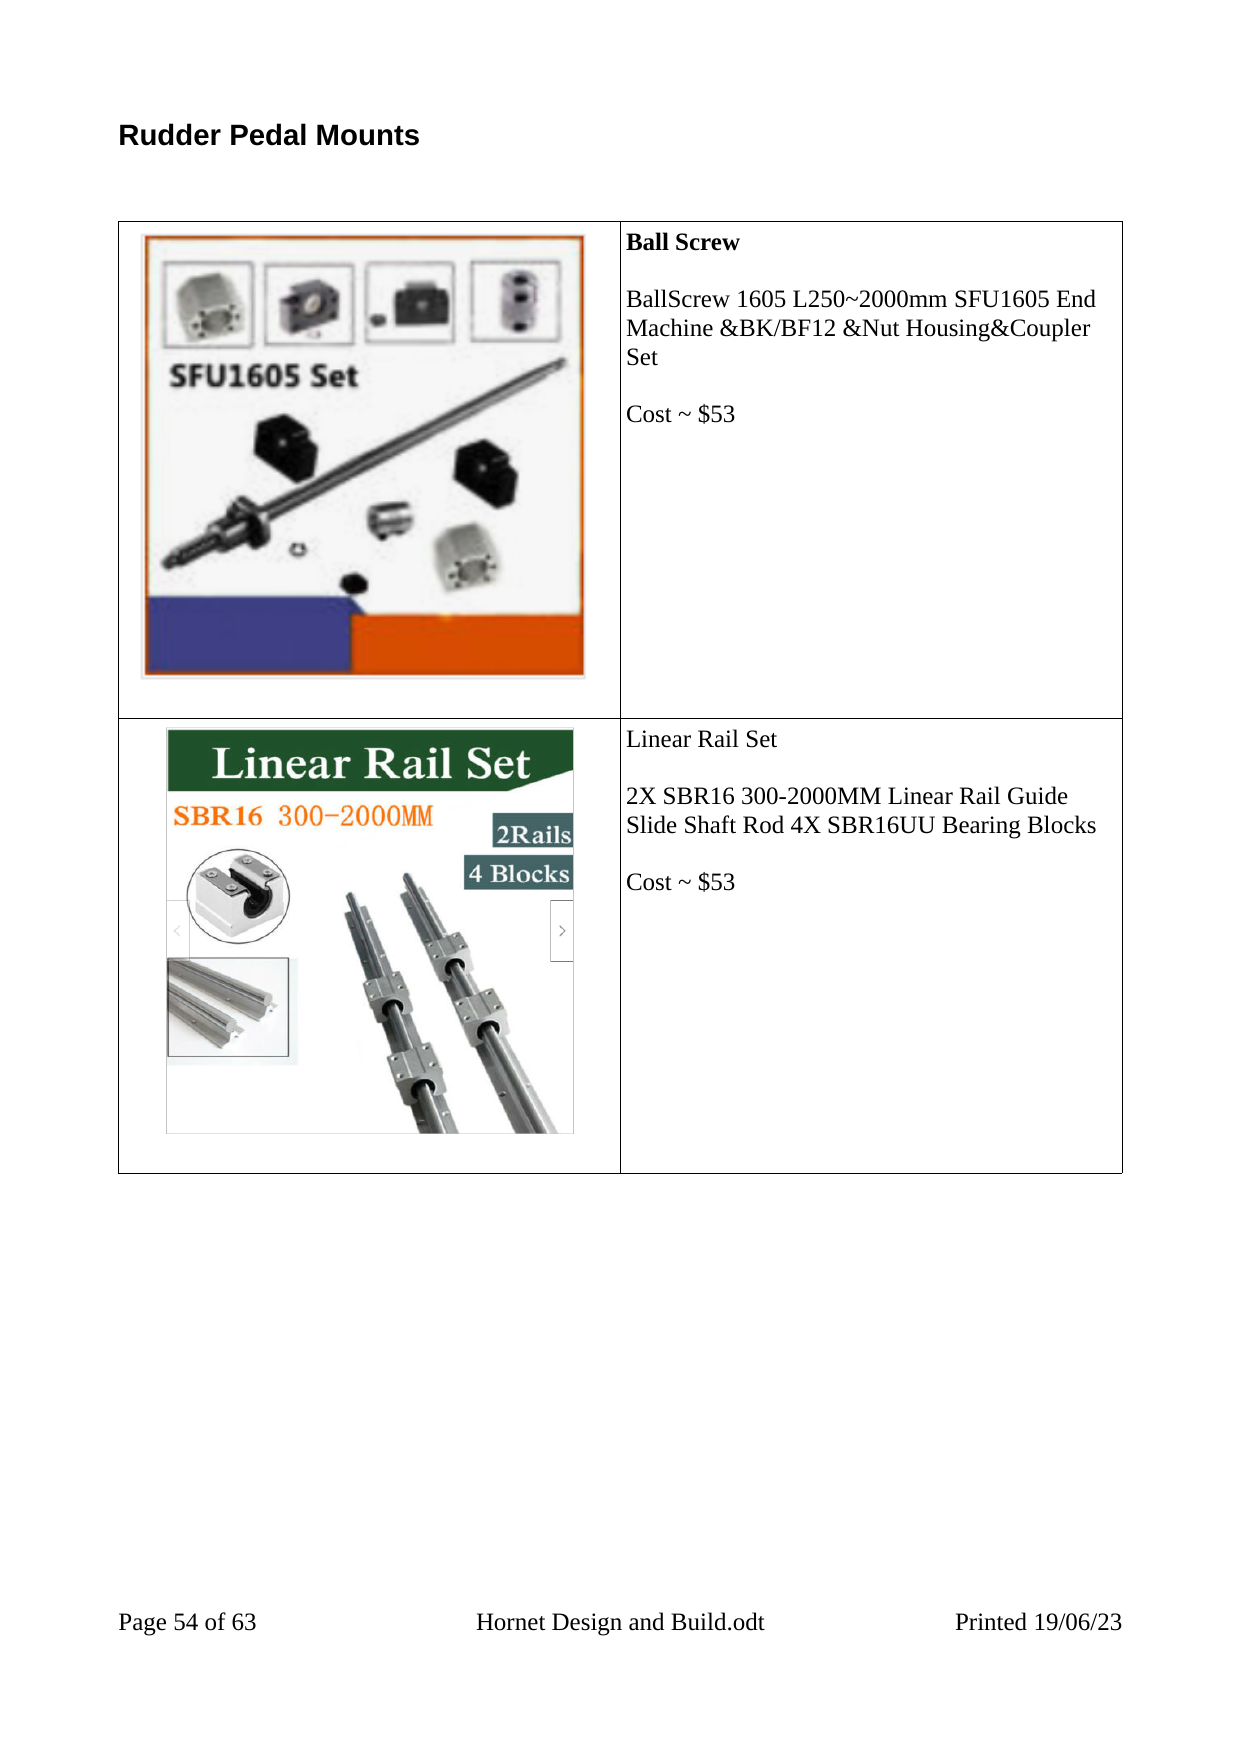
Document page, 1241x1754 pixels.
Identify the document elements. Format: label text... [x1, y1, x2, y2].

picture [161, 723, 577, 1138]
subtitle Rudder Pedal Mounts [118, 118, 1122, 152]
table_cell Linear Rail Set 2X SBR16 300-2000MM Linear Rail Guide Slide Shaft Rod 4X SBR16UU Bearing Blocks Cost ~ $53 [621, 719, 1122, 1172]
table_header Ball Screw BallScrew 1605 L250~2000mm SFU1605 End Machine &BK/BF12 &Nut Housing&Coupler Set Cost ~ $53 [621, 222, 1122, 718]
table_cell [119, 719, 620, 1172]
table_header [119, 222, 620, 718]
picture [133, 227, 605, 684]
